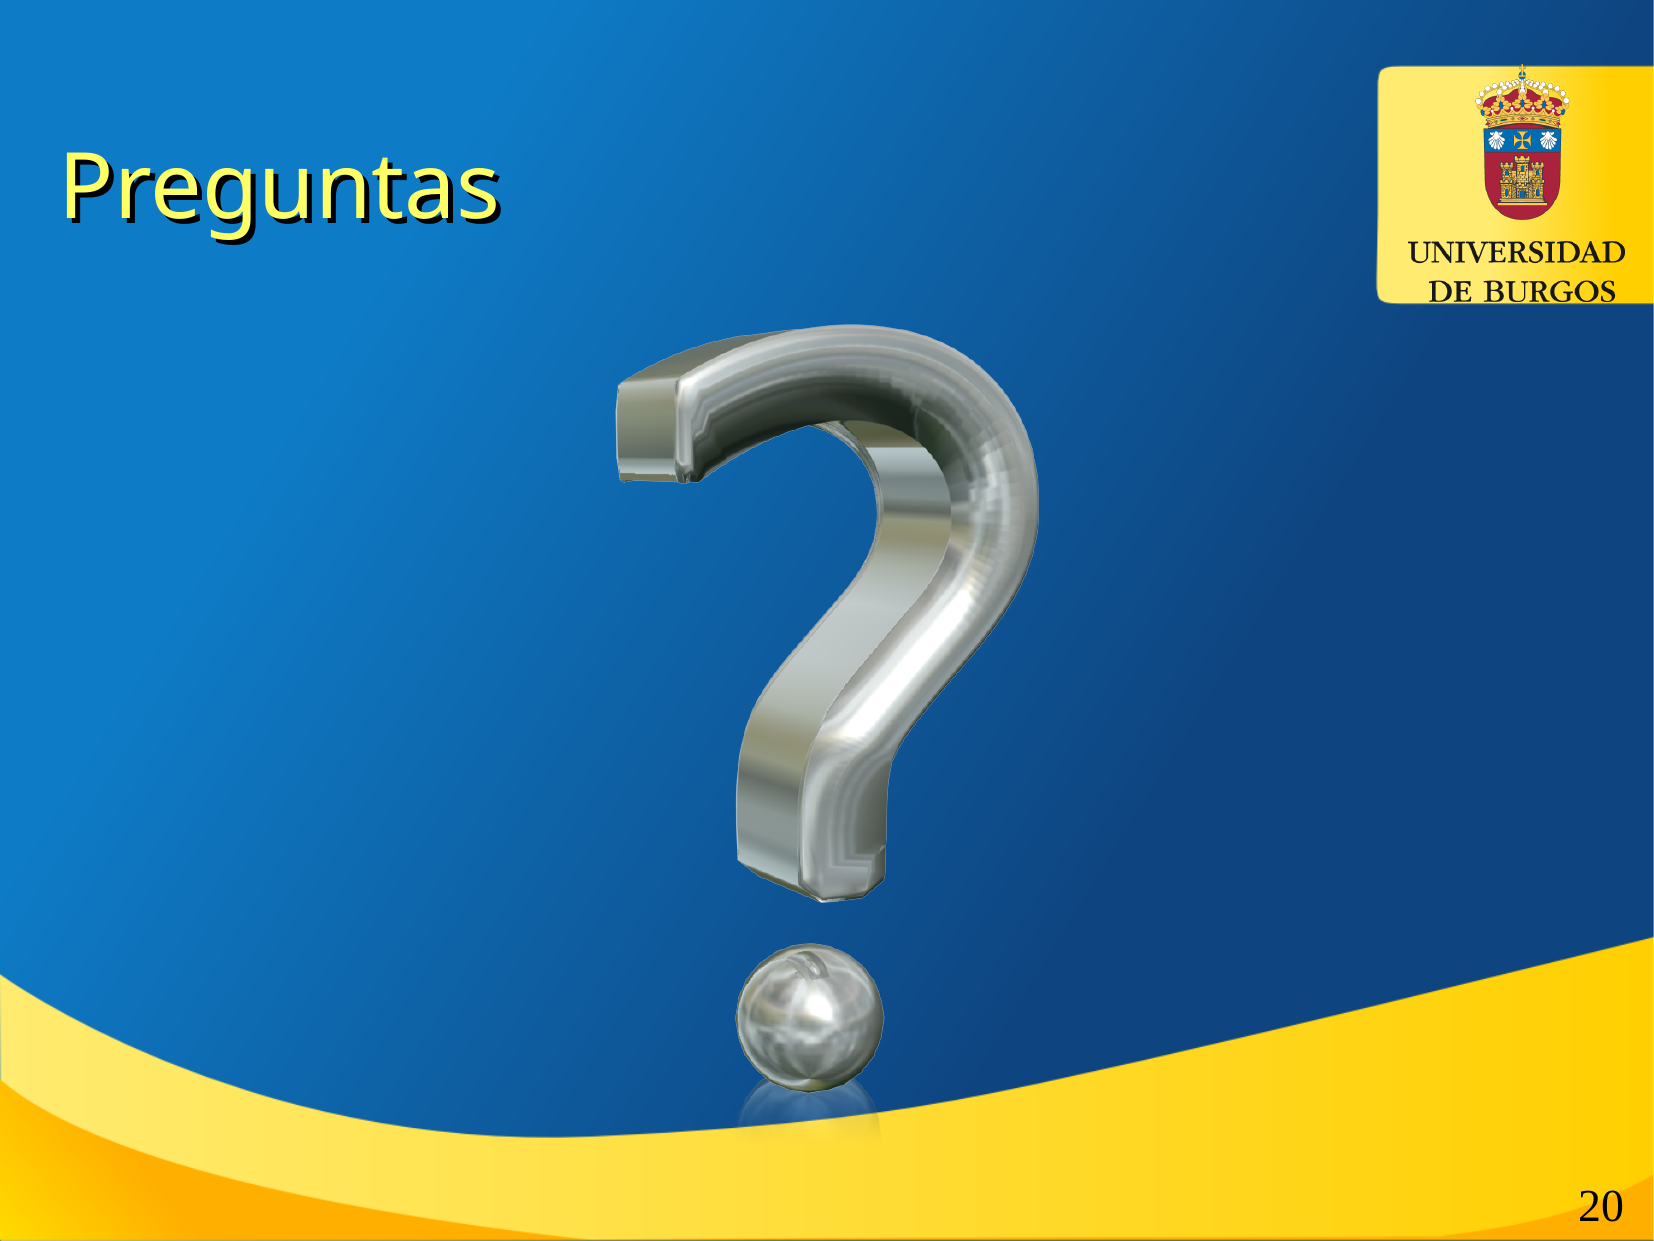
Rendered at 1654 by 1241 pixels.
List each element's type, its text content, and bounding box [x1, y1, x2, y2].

title Preguntas [59, 70, 1335, 296]
picture [0, 0, 1654, 1241]
